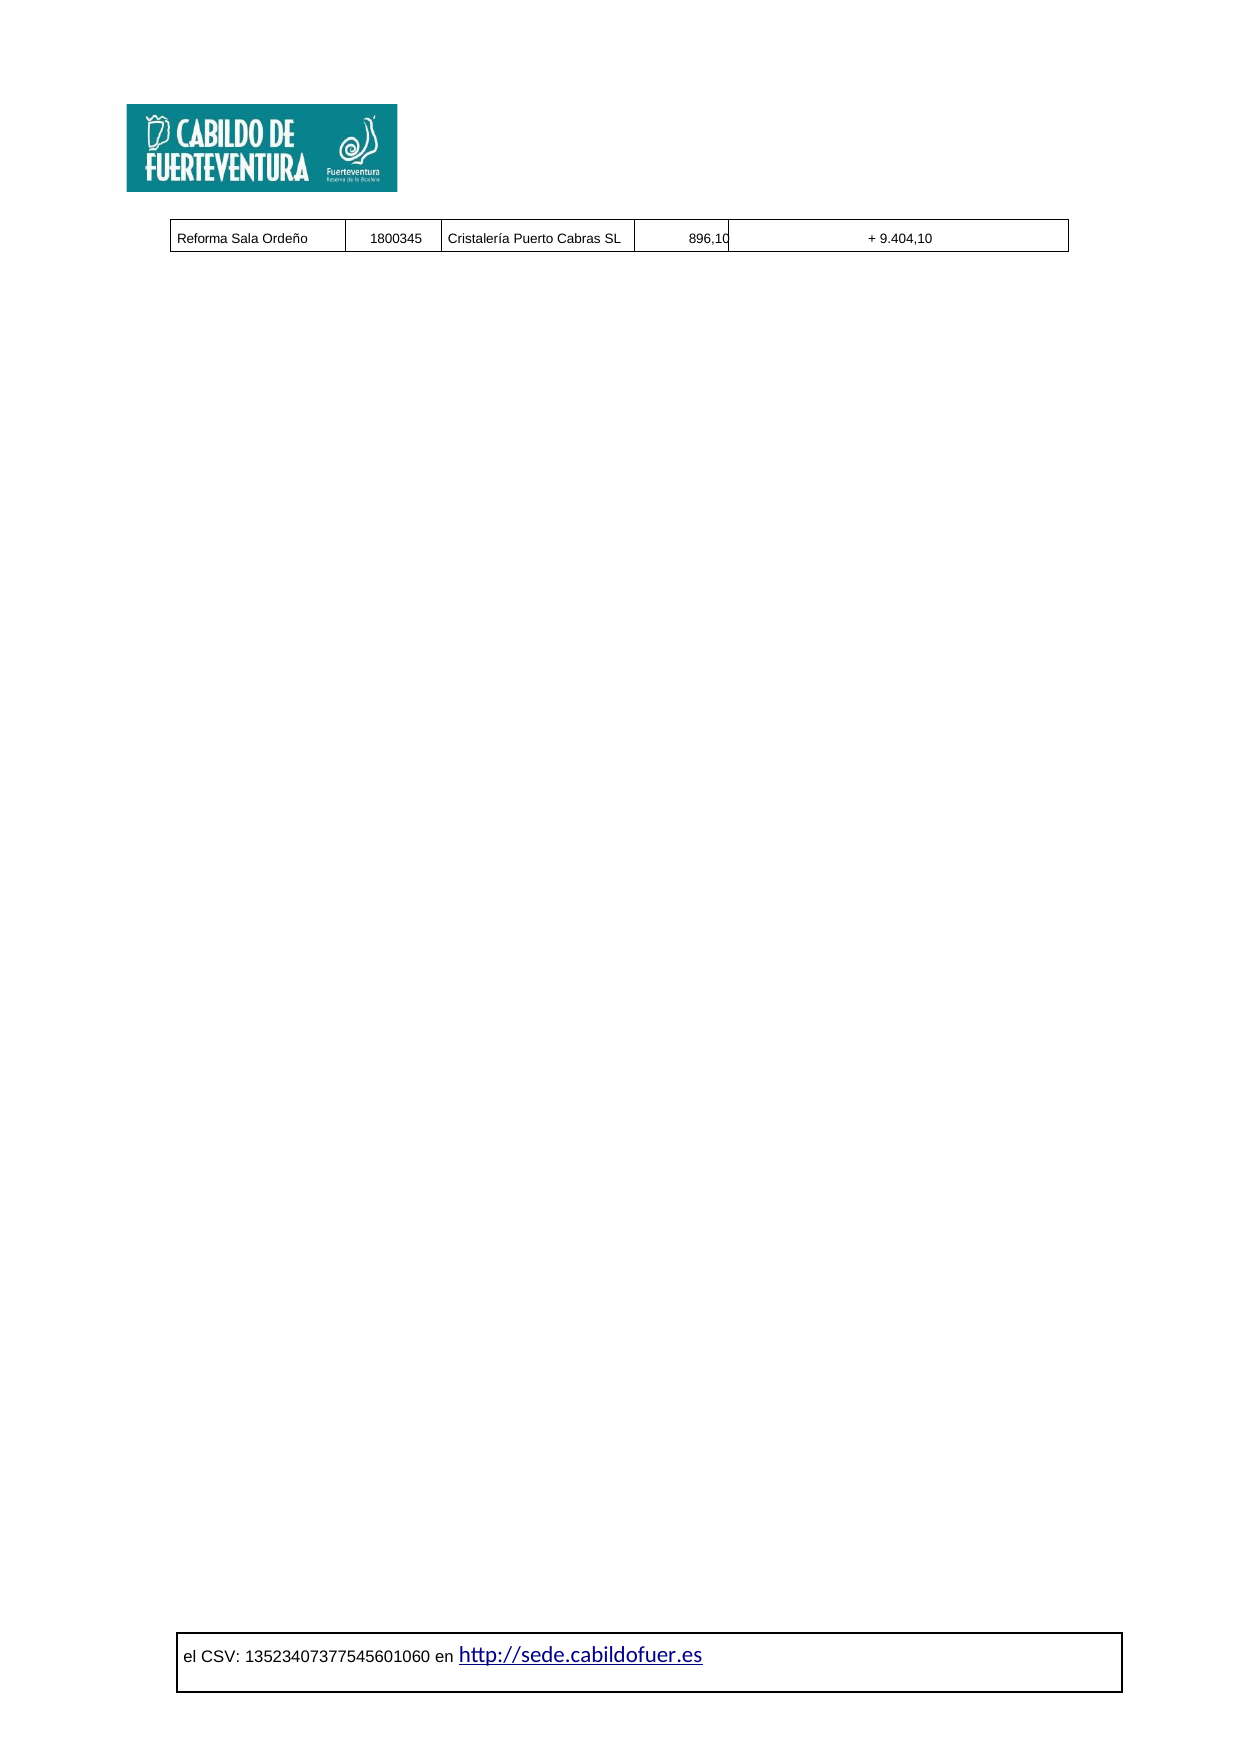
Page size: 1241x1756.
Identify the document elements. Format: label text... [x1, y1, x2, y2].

table_cell + 9.404,10 [729, 220, 1068, 251]
table_cell Reforma Sala Ordeño [171, 220, 345, 251]
table_cell 1800345 [346, 220, 441, 251]
table_cell Cristalería Puerto Cabras SL [442, 220, 634, 251]
table_cell 896,10 [635, 220, 728, 251]
